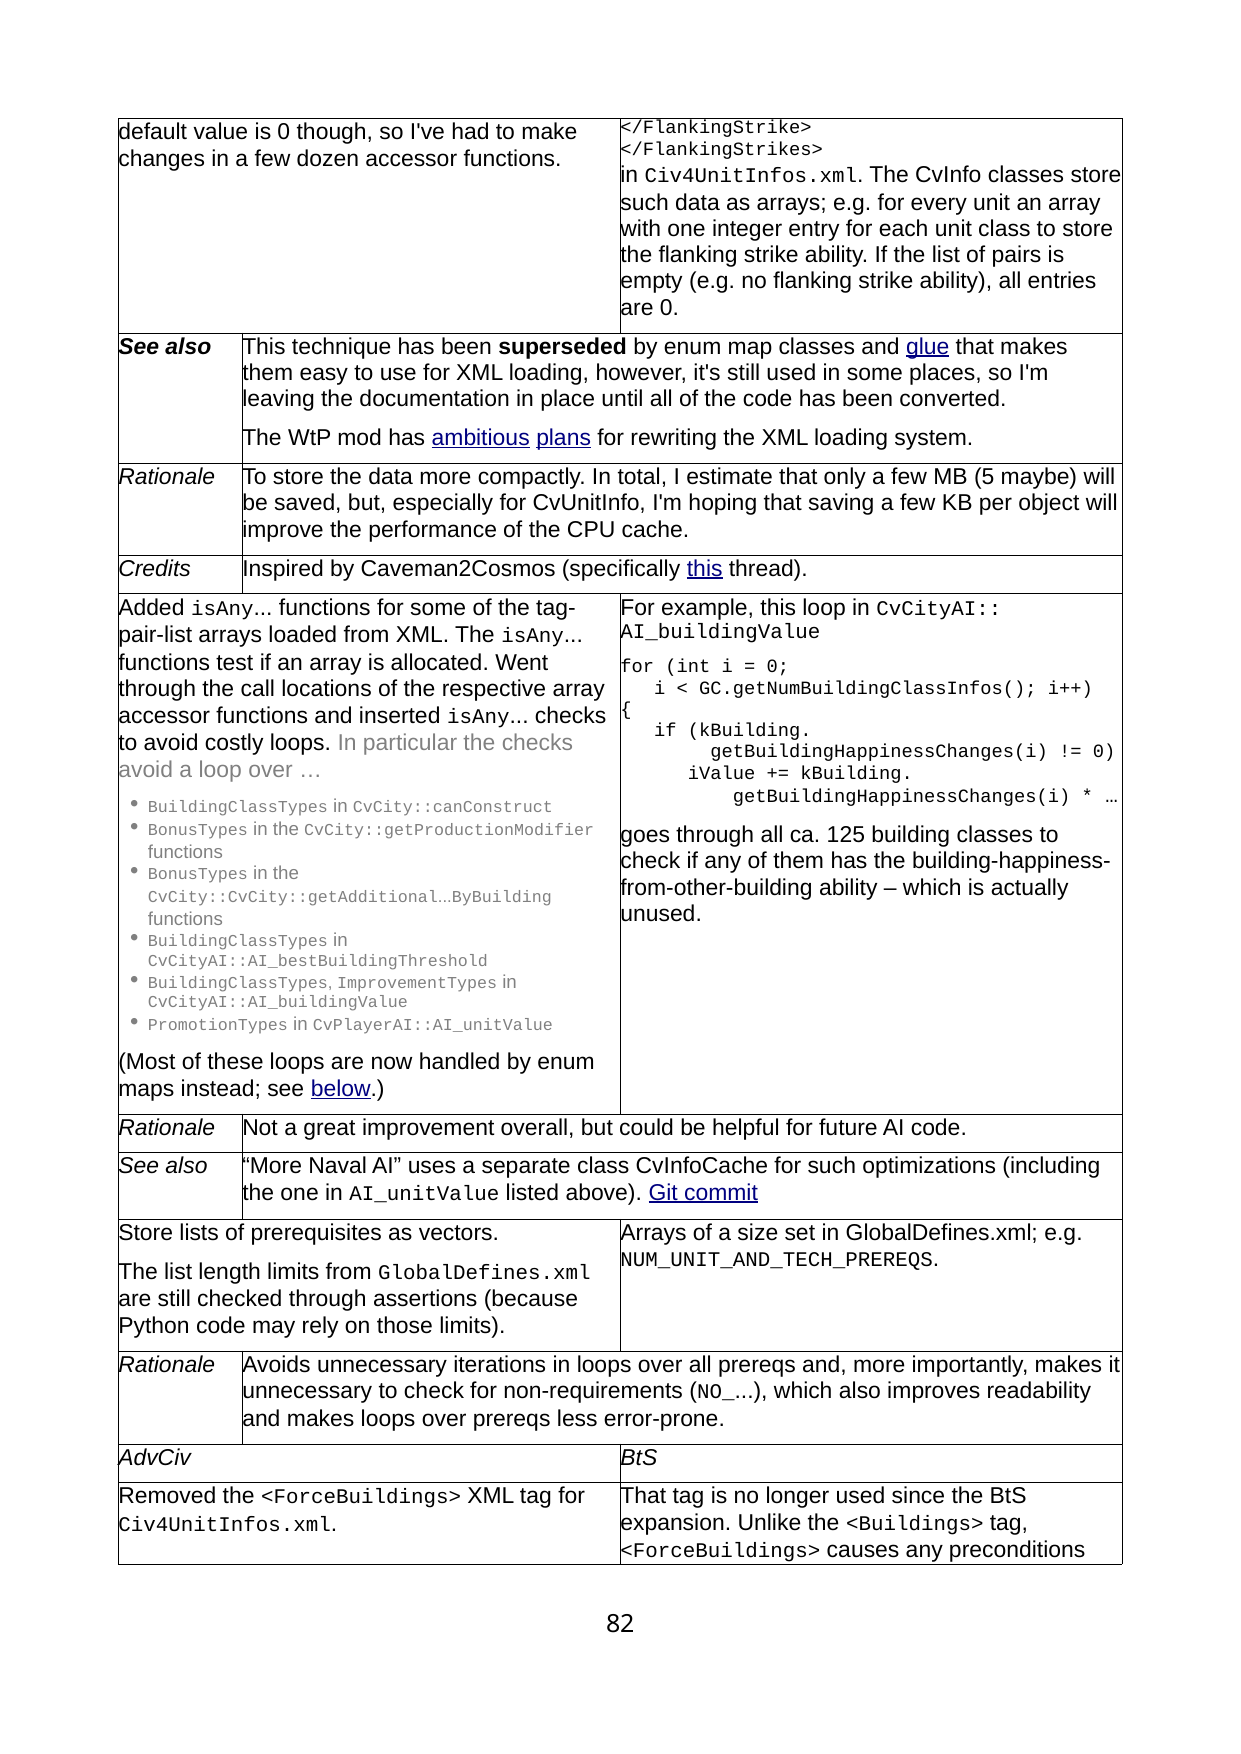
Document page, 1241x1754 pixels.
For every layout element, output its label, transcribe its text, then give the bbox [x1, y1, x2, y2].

table_cell This technique has been superseded by enum map classes and glue that makes them easy to use for XML loading, however, it's still used in some places, so I'm leaving the documentation in place until all of the code has been converted. The WtP mod has ambitious plans for rewriting the XML loading system. [243, 334, 1122, 463]
table_cell Store lists of prerequisites as vectors. The list length limits from GlobalDefines.xml are still checked through assertions (because Python code may rely on those limits). [119, 1220, 620, 1351]
table_cell Rationale [119, 1115, 242, 1152]
table_cell For example, this loop in CvCityAI:: AI_buildingValue for (int i = 0; i < GC.getNumBuildingClassInfos(); i++) { if (kBuilding. getBuildingHappinessChanges(i) != 0) iValue += kBuilding. getBuildingHappinessChanges(i) * … goes through all ca. 125 building classes to check if any of them has the building-happiness-from-other-building ability – which is actually unused. [621, 594, 1122, 1113]
table_cell Added isAny... functions for some of the tag-pair-list arrays loaded from XML. The isAny... functions test if an array is allocated. Went through the call locations of the respective array accessor functions and inserted isAny... checks to avoid costly loops. In particular the checks avoid a loop over … BuildingClassTypes in CvCity::canConstruct BonusTypes in the CvCity::getProductionModifier functions BonusTypes in the CvCity::CvCity::getAdditional...ByBuilding functions BuildingClassTypes in CvCityAI::AI_bestBuildingThreshold BuildingClassTypes, ImprovementTypes in CvCityAI::AI_buildingValue PromotionTypes in CvPlayerAI::AI_unitValue (Most of these loops are now handled by enum maps instead; see below.) [119, 594, 620, 1113]
table_cell Not a great improvement overall, but could be helpful for future AI code. [243, 1115, 1122, 1152]
table_cell See also [119, 1153, 242, 1219]
table_cell To store the data more compactly. In total, I estimate that only a few MB (5 maybe) will be saved, but, especially for CvUnitInfo, I'm hoping that saving a few KB per object will improve the performance of the CPU cache. [243, 464, 1122, 554]
table_cell Avoids unnecessary iterations in loops over all prereqs and, more importantly, makes it unnecessary to check for non-requirements (NO_...), which also improves readability and makes loops over prereqs less error-prone. [243, 1352, 1122, 1443]
table_cell “More Naval AI” uses a separate class CvInfoCache for such optimizations (including the one in AI_unitValue listed above). Git commit [243, 1153, 1122, 1219]
table_cell Credits [119, 556, 242, 593]
table_cell </FlankingStrike> </FlankingStrikes> in Civ4UnitInfos.xml. The CvInfo classes store such data as arrays; e.g. for every unit an array with one integer entry for each unit class to store the flanking strike ability. If the list of pairs is empty (e.g. no flanking strike ability), all entries are 0. [621, 119, 1122, 333]
table_cell Arrays of a size set in GlobalDefines.xml; e.g. NUM_UNIT_AND_TECH_PREREQS. [621, 1220, 1122, 1351]
table_cell See also [119, 334, 242, 463]
table_cell Rationale [119, 464, 242, 554]
table_cell default value is 0 though, so I've had to make changes in a few dozen accessor functions. [119, 119, 620, 333]
table_cell AdvCiv [119, 1445, 620, 1482]
table_cell Removed the <ForceBuildings> XML tag for Civ4UnitInfos.xml. [119, 1483, 620, 1564]
table_cell BtS [621, 1445, 1122, 1482]
table_cell That tag is no longer used since the BtS expansion. Unlike the <Buildings> tag, <ForceBuildings> causes any preconditions [621, 1483, 1122, 1564]
table_cell Rationale [119, 1352, 242, 1443]
table_cell Inspired by Caveman2Cosmos (specifically this thread). [243, 556, 1122, 593]
